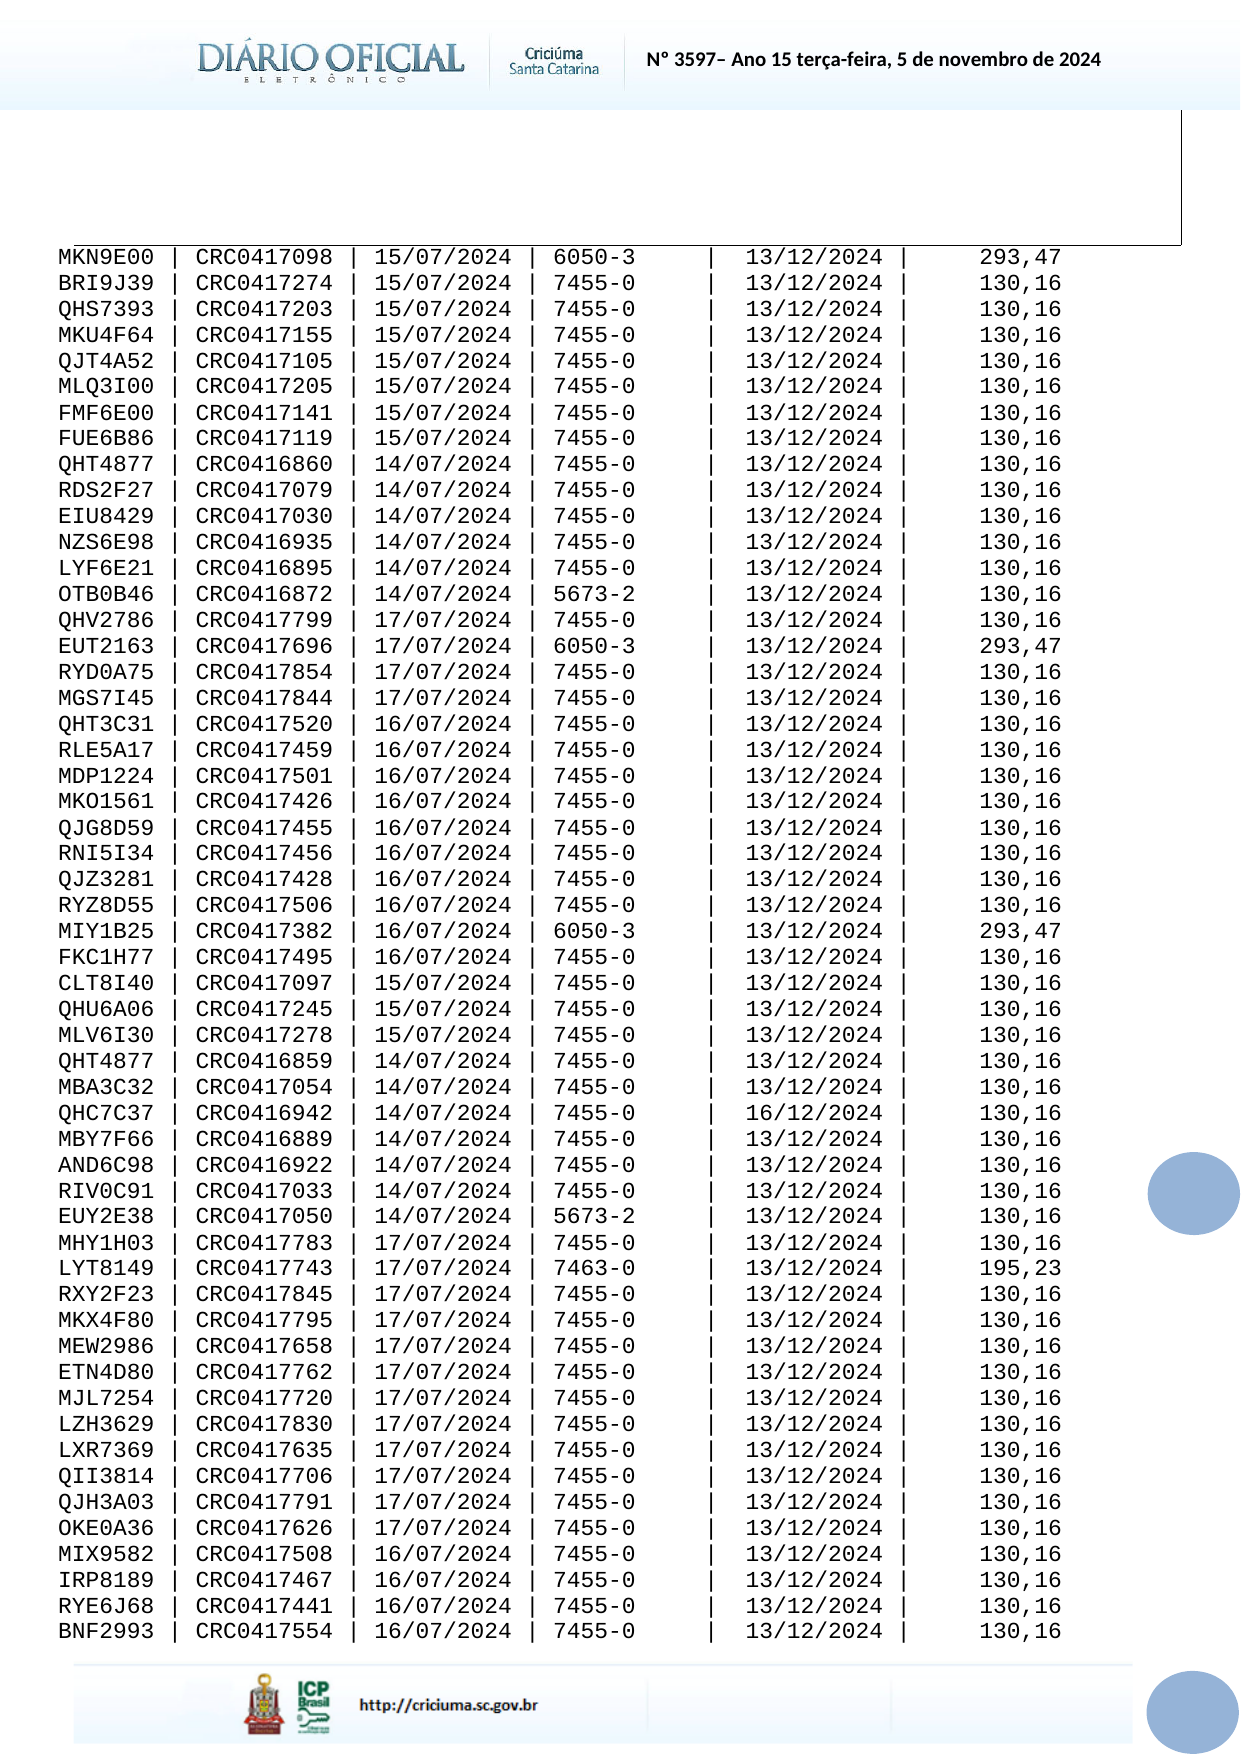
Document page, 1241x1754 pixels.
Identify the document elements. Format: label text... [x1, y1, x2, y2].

text MLQ3I00 | CRC0417205 | 15/07/2024 | 7455-0 | 13/12/2024 | 130,16 [44, 375, 1181, 401]
text OTB0B46 | CRC0416872 | 14/07/2024 | 5673-2 | 13/12/2024 | 130,16 [44, 582, 1181, 608]
text AND6C98 | CRC0416922 | 14/07/2024 | 7455-0 | 13/12/2024 | 130,16 [44, 1153, 1180, 1179]
text MKU4F64 | CRC0417155 | 15/07/2024 | 7455-0 | 13/12/2024 | 130,16 [44, 323, 1181, 349]
text RIV0C91 | CRC0417033 | 14/07/2024 | 7455-0 | 13/12/2024 | 130,16 [44, 1179, 1150, 1205]
text BNF2993 | CRC0417554 | 16/07/2024 | 7455-0 | 13/12/2024 | 130,16 [44, 1620, 1181, 1646]
text FKC1H77 | CRC0417495 | 16/07/2024 | 7455-0 | 13/12/2024 | 130,16 [44, 946, 1181, 971]
text RNI5I34 | CRC0417456 | 16/07/2024 | 7455-0 | 13/12/2024 | 130,16 [44, 842, 1181, 868]
text QHT3C31 | CRC0417520 | 16/07/2024 | 7455-0 | 13/12/2024 | 130,16 [44, 712, 1181, 738]
text MJL7254 | CRC0417720 | 17/07/2024 | 7455-0 | 13/12/2024 | 130,16 [44, 1386, 1181, 1412]
text QHT4877 | CRC0416860 | 14/07/2024 | 7455-0 | 13/12/2024 | 130,16 [44, 453, 1181, 479]
text LYT8149 | CRC0417743 | 17/07/2024 | 7463-0 | 13/12/2024 | 195,23 [44, 1257, 1181, 1283]
text RXY2F23 | CRC0417845 | 17/07/2024 | 7455-0 | 13/12/2024 | 130,16 [44, 1283, 1181, 1309]
text FUE6B86 | CRC0417119 | 15/07/2024 | 7455-0 | 13/12/2024 | 130,16 [44, 427, 1181, 453]
text ETN4D80 | CRC0417762 | 17/07/2024 | 7455-0 | 13/12/2024 | 130,16 [44, 1361, 1181, 1386]
text MHY1H03 | CRC0417783 | 17/07/2024 | 7455-0 | 13/12/2024 | 130,16 [44, 1231, 1181, 1257]
text MEW2986 | CRC0417658 | 17/07/2024 | 7455-0 | 13/12/2024 | 130,16 [44, 1334, 1181, 1361]
text LZH3629 | CRC0417830 | 17/07/2024 | 7455-0 | 13/12/2024 | 130,16 [44, 1412, 1181, 1438]
text EIU8429 | CRC0417030 | 14/07/2024 | 7455-0 | 13/12/2024 | 130,16 [44, 504, 1181, 531]
text OKE0A36 | CRC0417626 | 17/07/2024 | 7455-0 | 13/12/2024 | 130,16 [44, 1516, 1181, 1542]
text BRI9J39 | CRC0417274 | 15/07/2024 | 7455-0 | 13/12/2024 | 130,16 [44, 271, 1181, 297]
text QHC7C37 | CRC0416942 | 14/07/2024 | 7455-0 | 16/12/2024 | 130,16 [44, 1101, 1181, 1127]
text MKN9E00 | CRC0417098 | 15/07/2024 | 6050-3 | 13/12/2024 | 293,47 [44, 245, 1181, 271]
text MLV6I30 | CRC0417278 | 15/07/2024 | 7455-0 | 13/12/2024 | 130,16 [44, 1023, 1181, 1049]
text RLE5A17 | CRC0417459 | 16/07/2024 | 7455-0 | 13/12/2024 | 130,16 [44, 738, 1181, 764]
text MBY7F66 | CRC0416889 | 14/07/2024 | 7455-0 | 13/12/2024 | 130,16 [44, 1127, 1181, 1153]
text NZS6E98 | CRC0416935 | 14/07/2024 | 7455-0 | 13/12/2024 | 130,16 [44, 531, 1181, 556]
text MKO1561 | CRC0417426 | 16/07/2024 | 7455-0 | 13/12/2024 | 130,16 [44, 790, 1181, 816]
text MKX4F80 | CRC0417795 | 17/07/2024 | 7455-0 | 13/12/2024 | 130,16 [44, 1309, 1181, 1334]
text IRP8189 | CRC0417467 | 16/07/2024 | 7455-0 | 13/12/2024 | 130,16 [44, 1568, 1181, 1594]
text EUT2163 | CRC0417696 | 17/07/2024 | 6050-3 | 13/12/2024 | 293,47 [44, 634, 1181, 660]
text MGS7I45 | CRC0417844 | 17/07/2024 | 7455-0 | 13/12/2024 | 130,16 [44, 686, 1181, 712]
text QHT4877 | CRC0416859 | 14/07/2024 | 7455-0 | 13/12/2024 | 130,16 [44, 1049, 1181, 1075]
text RYD0A75 | CRC0417854 | 17/07/2024 | 7455-0 | 13/12/2024 | 130,16 [44, 660, 1181, 686]
text QII3814 | CRC0417706 | 17/07/2024 | 7455-0 | 13/12/2024 | 130,16 [44, 1464, 1181, 1490]
text EUY2E38 | CRC0417050 | 14/07/2024 | 5673-2 | 13/12/2024 | 130,16 [44, 1205, 1171, 1231]
text QHU6A06 | CRC0417245 | 15/07/2024 | 7455-0 | 13/12/2024 | 130,16 [44, 997, 1181, 1023]
text LXR7369 | CRC0417635 | 17/07/2024 | 7455-0 | 13/12/2024 | 130,16 [44, 1438, 1181, 1464]
text RYZ8D55 | CRC0417506 | 16/07/2024 | 7455-0 | 13/12/2024 | 130,16 [44, 894, 1181, 919]
text MIY1B25 | CRC0417382 | 16/07/2024 | 6050-3 | 13/12/2024 | 293,47 [44, 919, 1181, 946]
text MIX9582 | CRC0417508 | 16/07/2024 | 7455-0 | 13/12/2024 | 130,16 [44, 1542, 1181, 1568]
text LYF6E21 | CRC0416895 | 14/07/2024 | 7455-0 | 13/12/2024 | 130,16 [44, 556, 1181, 582]
text RDS2F27 | CRC0417079 | 14/07/2024 | 7455-0 | 13/12/2024 | 130,16 [44, 479, 1181, 504]
text QJT4A52 | CRC0417105 | 15/07/2024 | 7455-0 | 13/12/2024 | 130,16 [44, 349, 1181, 375]
text MBA3C32 | CRC0417054 | 14/07/2024 | 7455-0 | 13/12/2024 | 130,16 [44, 1075, 1181, 1101]
text QJZ3281 | CRC0417428 | 16/07/2024 | 7455-0 | 13/12/2024 | 130,16 [44, 868, 1181, 894]
text QJH3A03 | CRC0417791 | 17/07/2024 | 7455-0 | 13/12/2024 | 130,16 [44, 1490, 1181, 1516]
text FMF6E00 | CRC0417141 | 15/07/2024 | 7455-0 | 13/12/2024 | 130,16 [44, 401, 1181, 427]
text QJG8D59 | CRC0417455 | 16/07/2024 | 7455-0 | 13/12/2024 | 130,16 [44, 816, 1181, 842]
text QHV2786 | CRC0417799 | 17/07/2024 | 7455-0 | 13/12/2024 | 130,16 [44, 608, 1181, 634]
text CLT8I40 | CRC0417097 | 15/07/2024 | 7455-0 | 13/12/2024 | 130,16 [44, 971, 1181, 997]
text QHS7393 | CRC0417203 | 15/07/2024 | 7455-0 | 13/12/2024 | 130,16 [44, 297, 1181, 323]
text MDP1224 | CRC0417501 | 16/07/2024 | 7455-0 | 13/12/2024 | 130,16 [44, 764, 1181, 790]
text RYE6J68 | CRC0417441 | 16/07/2024 | 7455-0 | 13/12/2024 | 130,16 [44, 1594, 1181, 1620]
